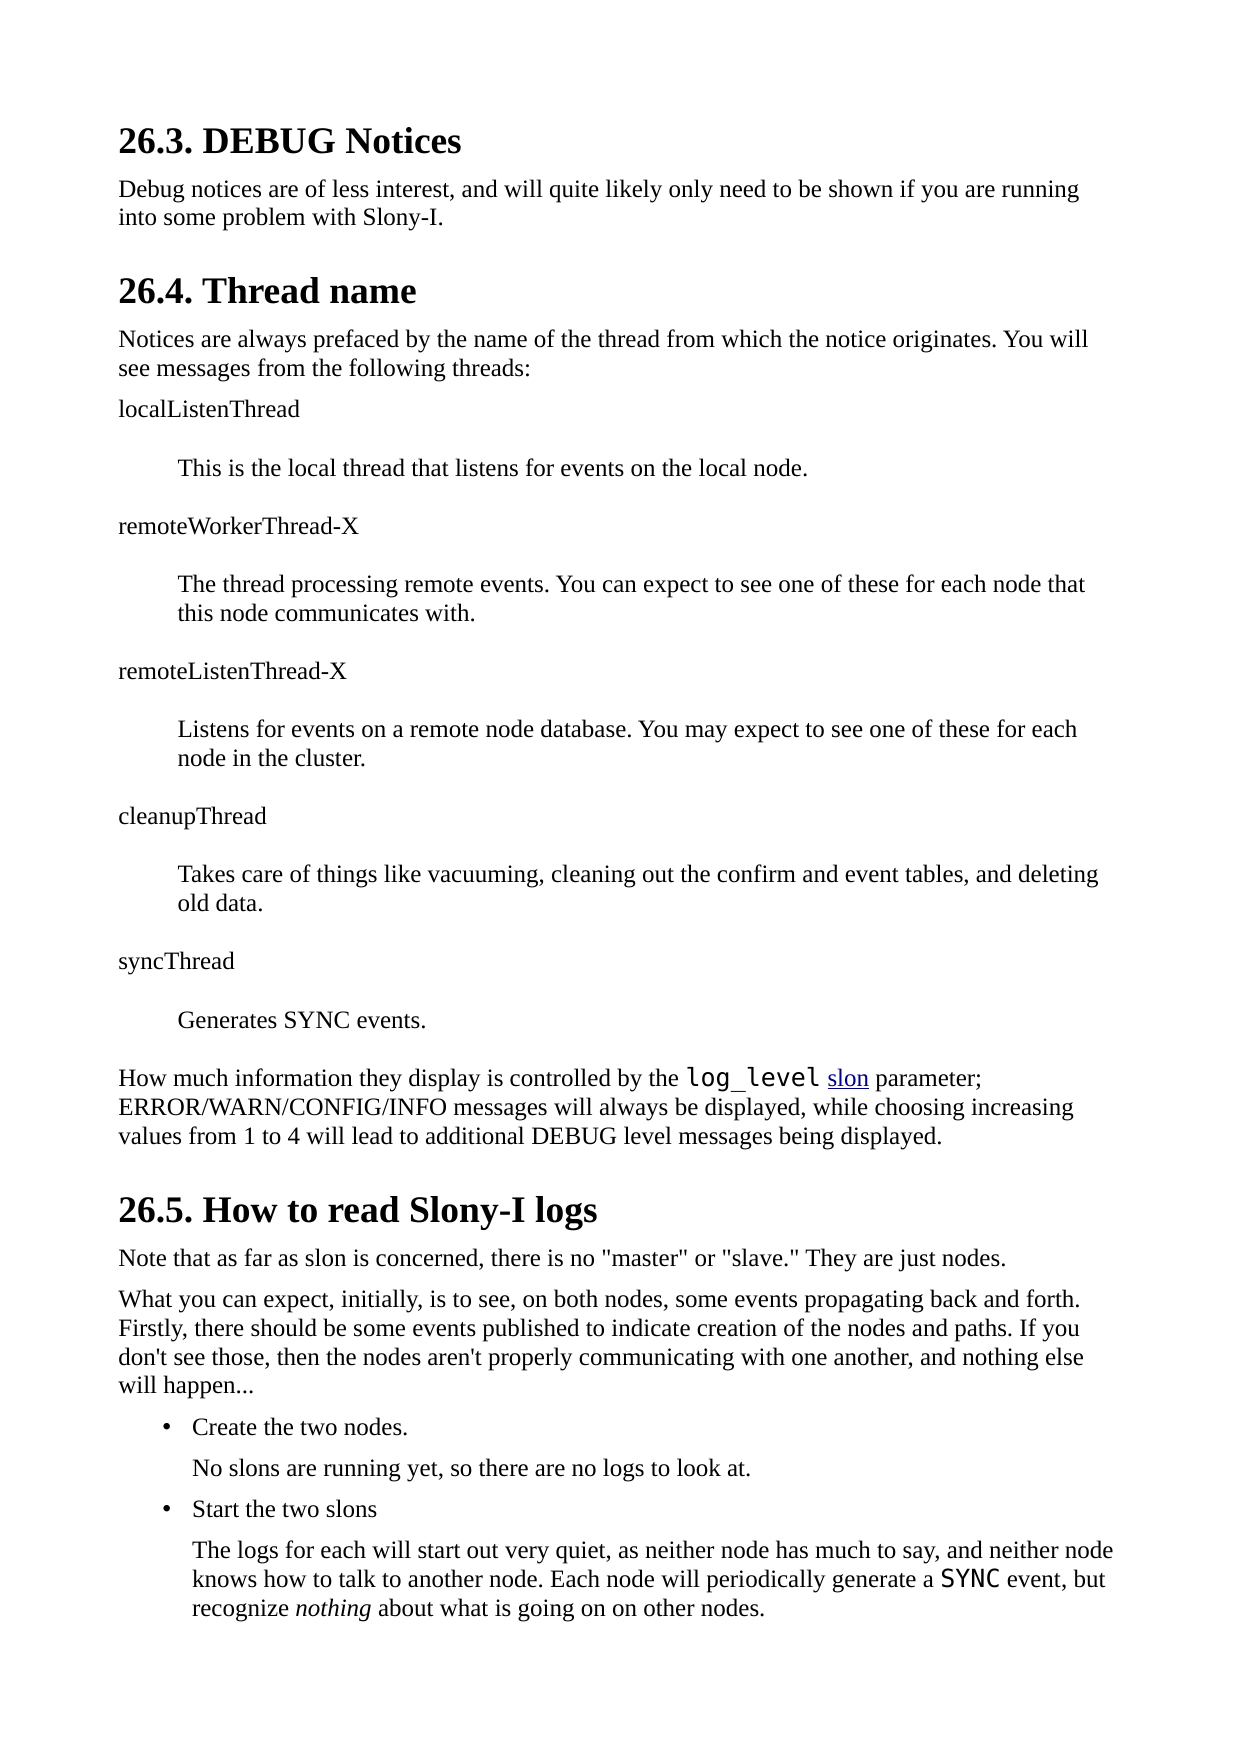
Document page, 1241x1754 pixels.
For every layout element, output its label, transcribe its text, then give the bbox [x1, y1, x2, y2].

list This is the local thread that listens for events on the local node. [177, 453, 1122, 481]
text Notices are always prefaced by the name of the thread from which the notice originates. You will see messages from the following threads: [118, 324, 1122, 382]
text Note that as far as slon is concerned, there is no "master" or "slave." They are just nodes. [118, 1243, 1122, 1272]
text How much information they display is controlled by the log_level slon parameter; ERROR/WARN/CONFIG/INFO messages will always be displayed, while choosing increasing values from 1 to 4 will lead to additional DEBUG level messages being displayed. [118, 1063, 1122, 1150]
list No slons are running yet, so there are no logs to look at. [162, 1453, 1122, 1482]
list Listens for events on a remote node database. You may expect to see one of these for each node in the cluster. [177, 714, 1122, 772]
subtitle 26.3. DEBUG Notices [118, 118, 1122, 161]
list Takes care of things like vacuuming, cleaning out the confirm and event tables, and deleting old data. [177, 859, 1122, 917]
list Generates SYNC events. [177, 1005, 1122, 1033]
subtitle 26.5. How to read Slony-I logs [118, 1187, 1122, 1230]
subtitle cleanupThread [118, 801, 1122, 830]
text Debug notices are of less interest, and will quite likely only need to be shown if you are running into some problem with Slony-I. [118, 174, 1122, 231]
subtitle syncThread [118, 946, 1122, 975]
subtitle localListenThread [118, 394, 1122, 423]
list The logs for each will start out very quiet, as neither node has much to say, and neither node knows how to talk to another node. Each node will periodically generate a SYNC event, but recognize nothing about what is going on on other nodes. [162, 1535, 1122, 1622]
list The thread processing remote events. You can expect to see one of these for each node that this node communicates with. [177, 569, 1122, 627]
list Create the two nodes. [162, 1412, 1122, 1440]
list Start the two slons [162, 1494, 1122, 1523]
text What you can expect, initially, is to see, on both nodes, some events propagating back and forth. Firstly, there should be some events published to indicate creation of the nodes and paths. If you don't see those, then the nodes aren't properly communicating with one another, and nothing else will happen... [118, 1284, 1122, 1399]
subtitle remoteListenThread-X [118, 656, 1122, 685]
subtitle 26.4. Thread name [118, 269, 1122, 312]
subtitle remoteWorkerThread-X [118, 511, 1122, 539]
